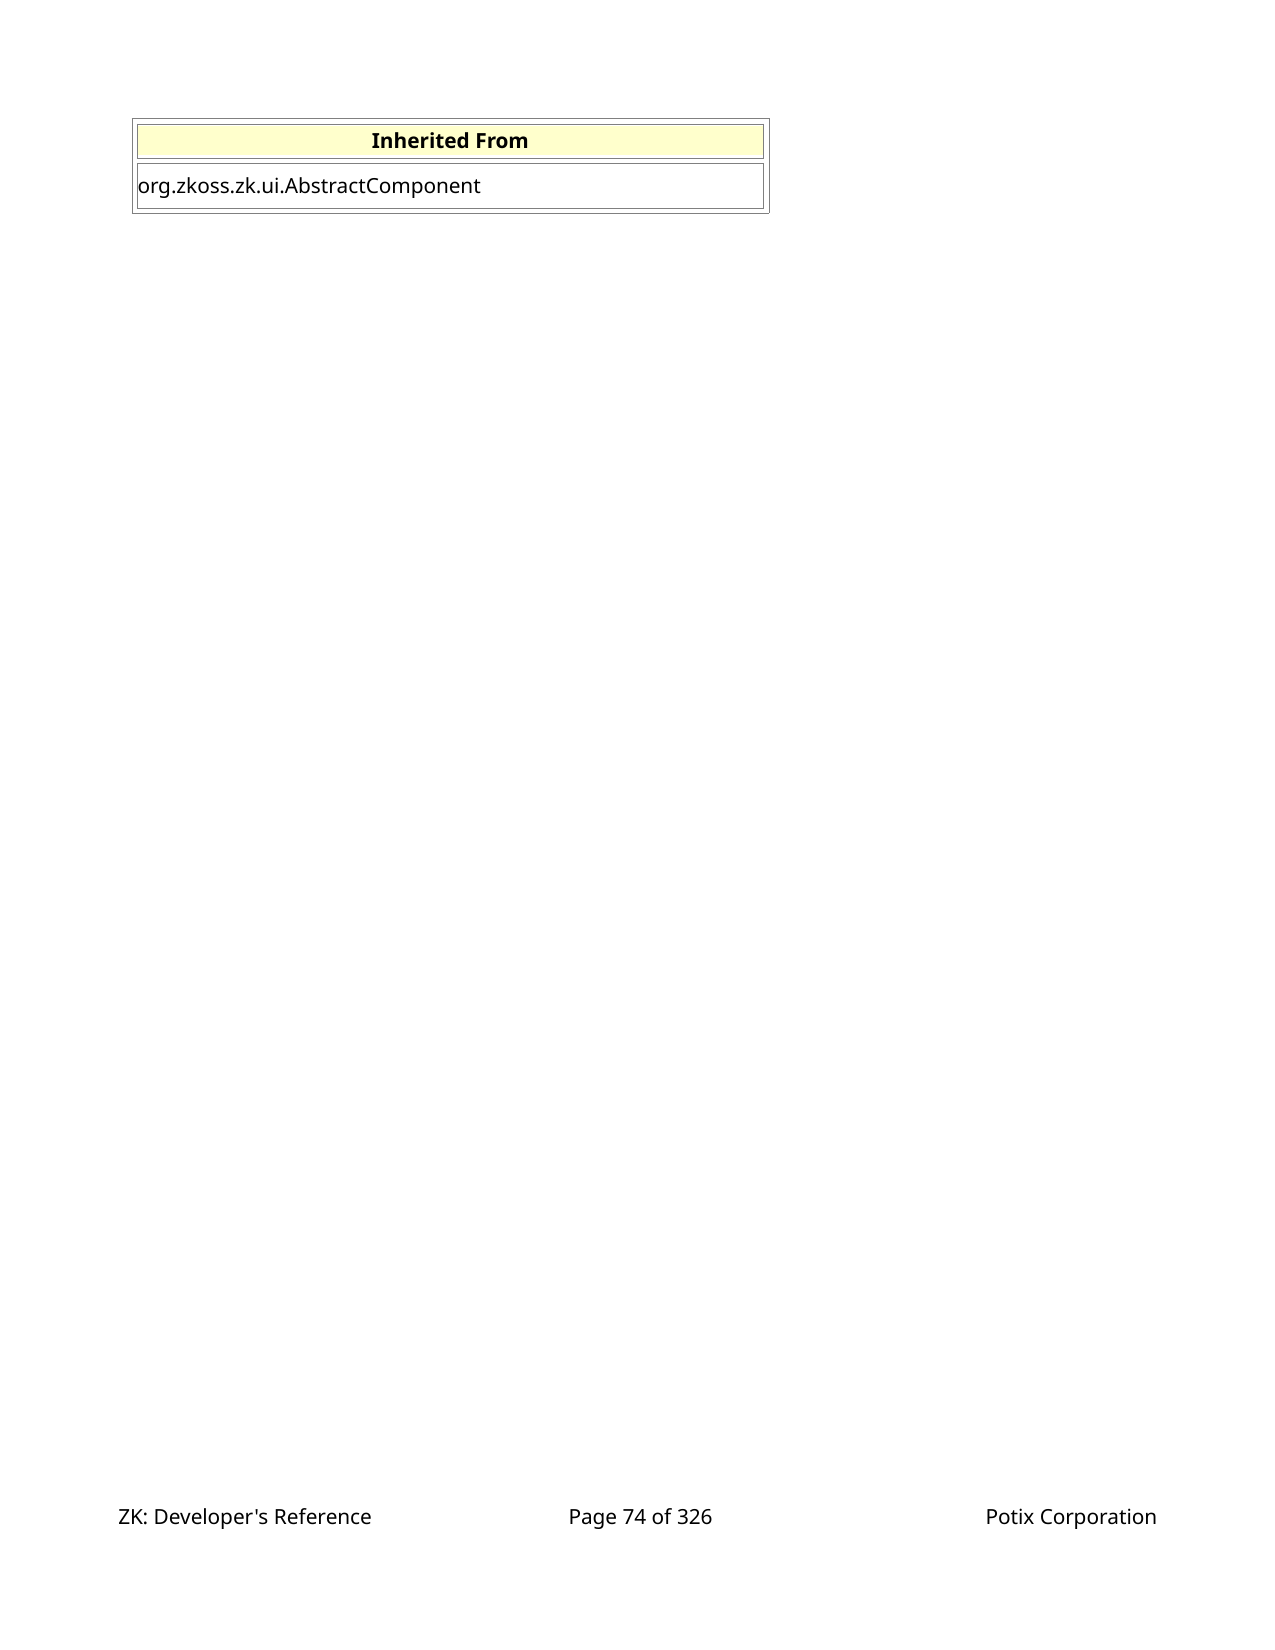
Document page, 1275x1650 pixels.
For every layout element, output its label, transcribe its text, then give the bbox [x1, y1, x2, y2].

table_cell org.zkoss.zk.ui.AbstractComponent [134, 158, 766, 207]
table_header Inherited From [134, 119, 766, 158]
